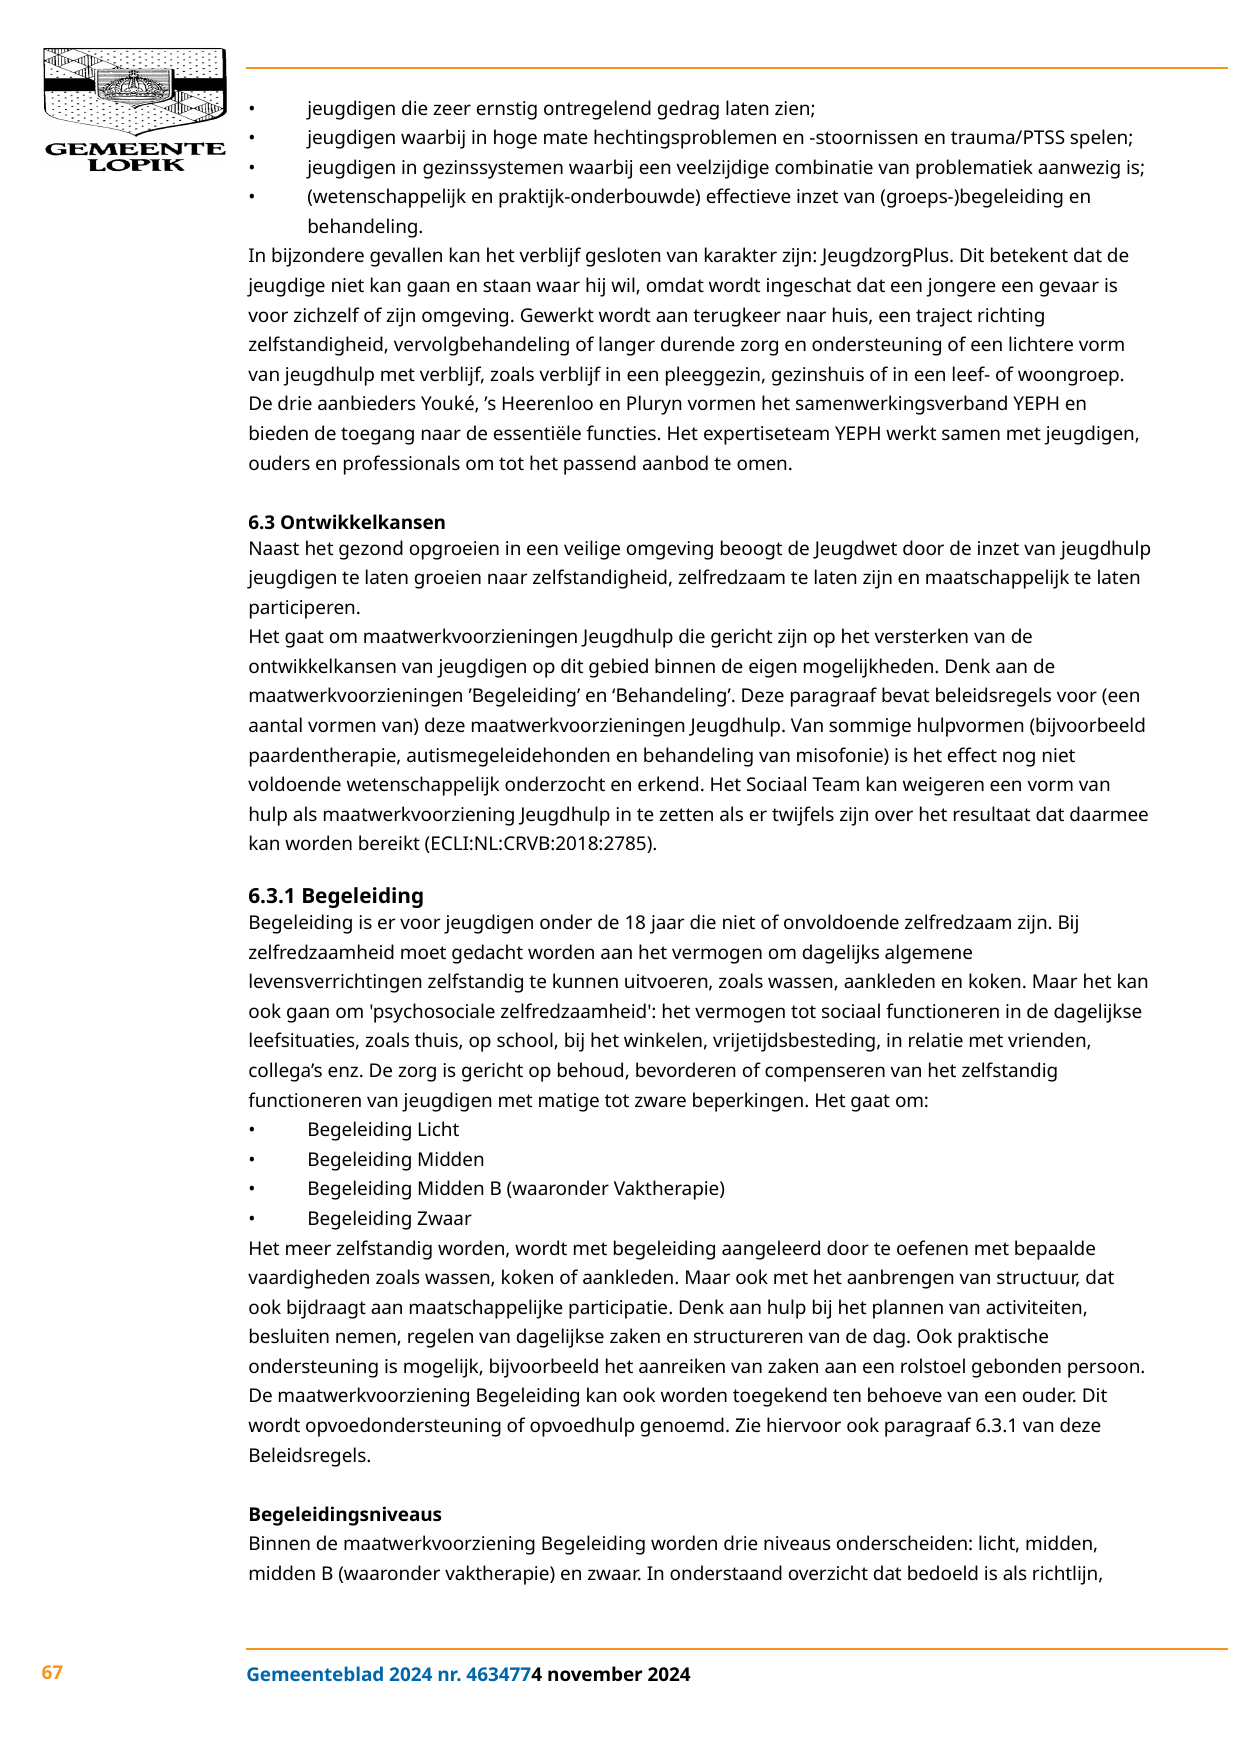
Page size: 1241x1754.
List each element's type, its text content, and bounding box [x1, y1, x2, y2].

list Begeleiding Midden [248, 1146, 1152, 1172]
text Binnen de maatwerkvoorziening Begeleiding worden drie niveaus onderscheiden: licht, midden, midden B (waaronder vaktherapie) en zwaar. In onderstaand overzicht dat bedoeld is als richtlijn, [248, 1531, 1152, 1586]
text 6.3.1 Begeleiding [248, 881, 1152, 909]
list Begeleiding Zwaar [248, 1205, 1152, 1231]
list jeugdigen waarbij in hoge mate hechtingsproblemen en -stoornissen en trauma/PTSS spelen; [248, 124, 1152, 150]
text Het gaat om maatwerkvoorzieningen Jeugdhulp die gericht zijn op het versterken van de ontwikkelkansen van jeugdigen op dit gebied binnen de eigen mogelijkheden. Denk aan de maatwerkvoorzieningen ’Begeleiding’ en ‘Behandeling’. Deze paragraaf bevat beleidsregels voor (een aantal vormen van) deze maatwerkvoorzieningen Jeugdhulp. Van sommige hulpvormen (bijvoorbeeld paardentherapie, autismegeleidehonden en behandeling van misofonie) is het effect nog niet voldoende wetenschappelijk onderzocht en erkend. Het Sociaal Team kan weigeren een vorm van hulp als maatwerkvoorziening Jeugdhulp in te zetten als er twijfels zijn over het resultaat dat daarmee kan worden bereikt (ECLI:NL:CRVB:2018:2785). [248, 623, 1152, 856]
list jeugdigen in gezinssystemen waarbij een veelzijdige combinatie van problematiek aanwezig is; [248, 154, 1152, 180]
list jeugdigen die zeer ernstig ontregelend gedrag laten zien; [248, 95, 1152, 121]
list Begeleiding Midden B (waaronder Vaktherapie) [248, 1176, 1152, 1201]
text De drie aanbieders Youké, ’s Heerenloo en Pluryn vormen het samenwerkingsverband YEPH en bieden de toegang naar de essentiële functies. Het expertiseteam YEPH werkt samen met jeugdigen, ouders en professionals om tot het passend aanbod te omen. [248, 391, 1152, 476]
list (wetenschappelijk en praktijk-onderbouwde) effectieve inzet van (groeps-)begeleiding en behandeling. [248, 183, 1152, 239]
text Naast het gezond opgroeien in een veilige omgeving beoogt de Jeugdwet door de inzet van jeugdhulp jeugdigen te laten groeien naar zelfstandigheid, zelfredzaam te laten zijn en maatschappelijk te laten participeren. [248, 535, 1152, 619]
picture [41, 47, 231, 172]
text Begeleiding is er voor jeugdigen onder de 18 jaar die niet of onvoldoende zelfredzaam zijn. Bij zelfredzaamheid moet gedacht worden aan het vermogen om dagelijks algemene levensverrichtingen zelfstandig te kunnen uitvoeren, zoals wassen, aankleden en koken. Maar het kan ook gaan om 'psychosociale zelfredzaamheid': het vermogen tot sociaal functioneren in de dagelijkse leefsituaties, zoals thuis, op school, bij het winkelen, vrijetijdsbesteding, in relatie met vrienden, collega’s enz. De zorg is gericht op behoud, bevorderen of compenseren van het zelfstandig functioneren van jeugdigen met matige tot zware beperkingen. Het gaat om: [248, 909, 1152, 1113]
text De maatwerkvoorziening Begeleiding kan ook worden toegekend ten behoeve van een ouder. Dit wordt opvoedondersteuning of opvoedhulp genoemd. Zie hiervoor ook paragraaf 6.3.1 van deze Beleidsregels. [248, 1383, 1152, 1468]
text In bijzondere gevallen kan het verblijf gesloten van karakter zijn: JeugdzorgPlus. Dit betekent dat de jeugdige niet kan gaan en staan waar hij wil, omdat wordt ingeschat dat een jongere een gevaar is voor zichzelf of zijn omgeving. Gewerkt wordt aan terugkeer naar huis, een traject richting zelfstandigheid, vervolgbehandeling of langer durende zorg en ondersteuning of een lichtere vorm van jeugdhulp met verblijf, zoals verblijf in een pleeggezin, gezinshuis of in een leef- of woongroep. [248, 243, 1152, 387]
text Begeleidingsniveaus [248, 1501, 1152, 1527]
text Het meer zelfstandig worden, wordt met begeleiding aangeleerd door te oefenen met bepaalde vaardigheden zoals wassen, koken of aankleden. Maar ook met het aanbrengen van structuur, dat ook bijdraagt aan maatschappelijke participatie. Denk aan hulp bij het plannen van activiteiten, besluiten nemen, regelen van dagelijkse zaken en structureren van de dag. Ook praktische ondersteuning is mogelijk, bijvoorbeeld het aanreiken van zaken aan een rolstoel gebonden persoon. [248, 1235, 1152, 1379]
list Begeleiding Licht [248, 1116, 1152, 1142]
text 6.3 Ontwikkelkansen [248, 509, 1152, 535]
